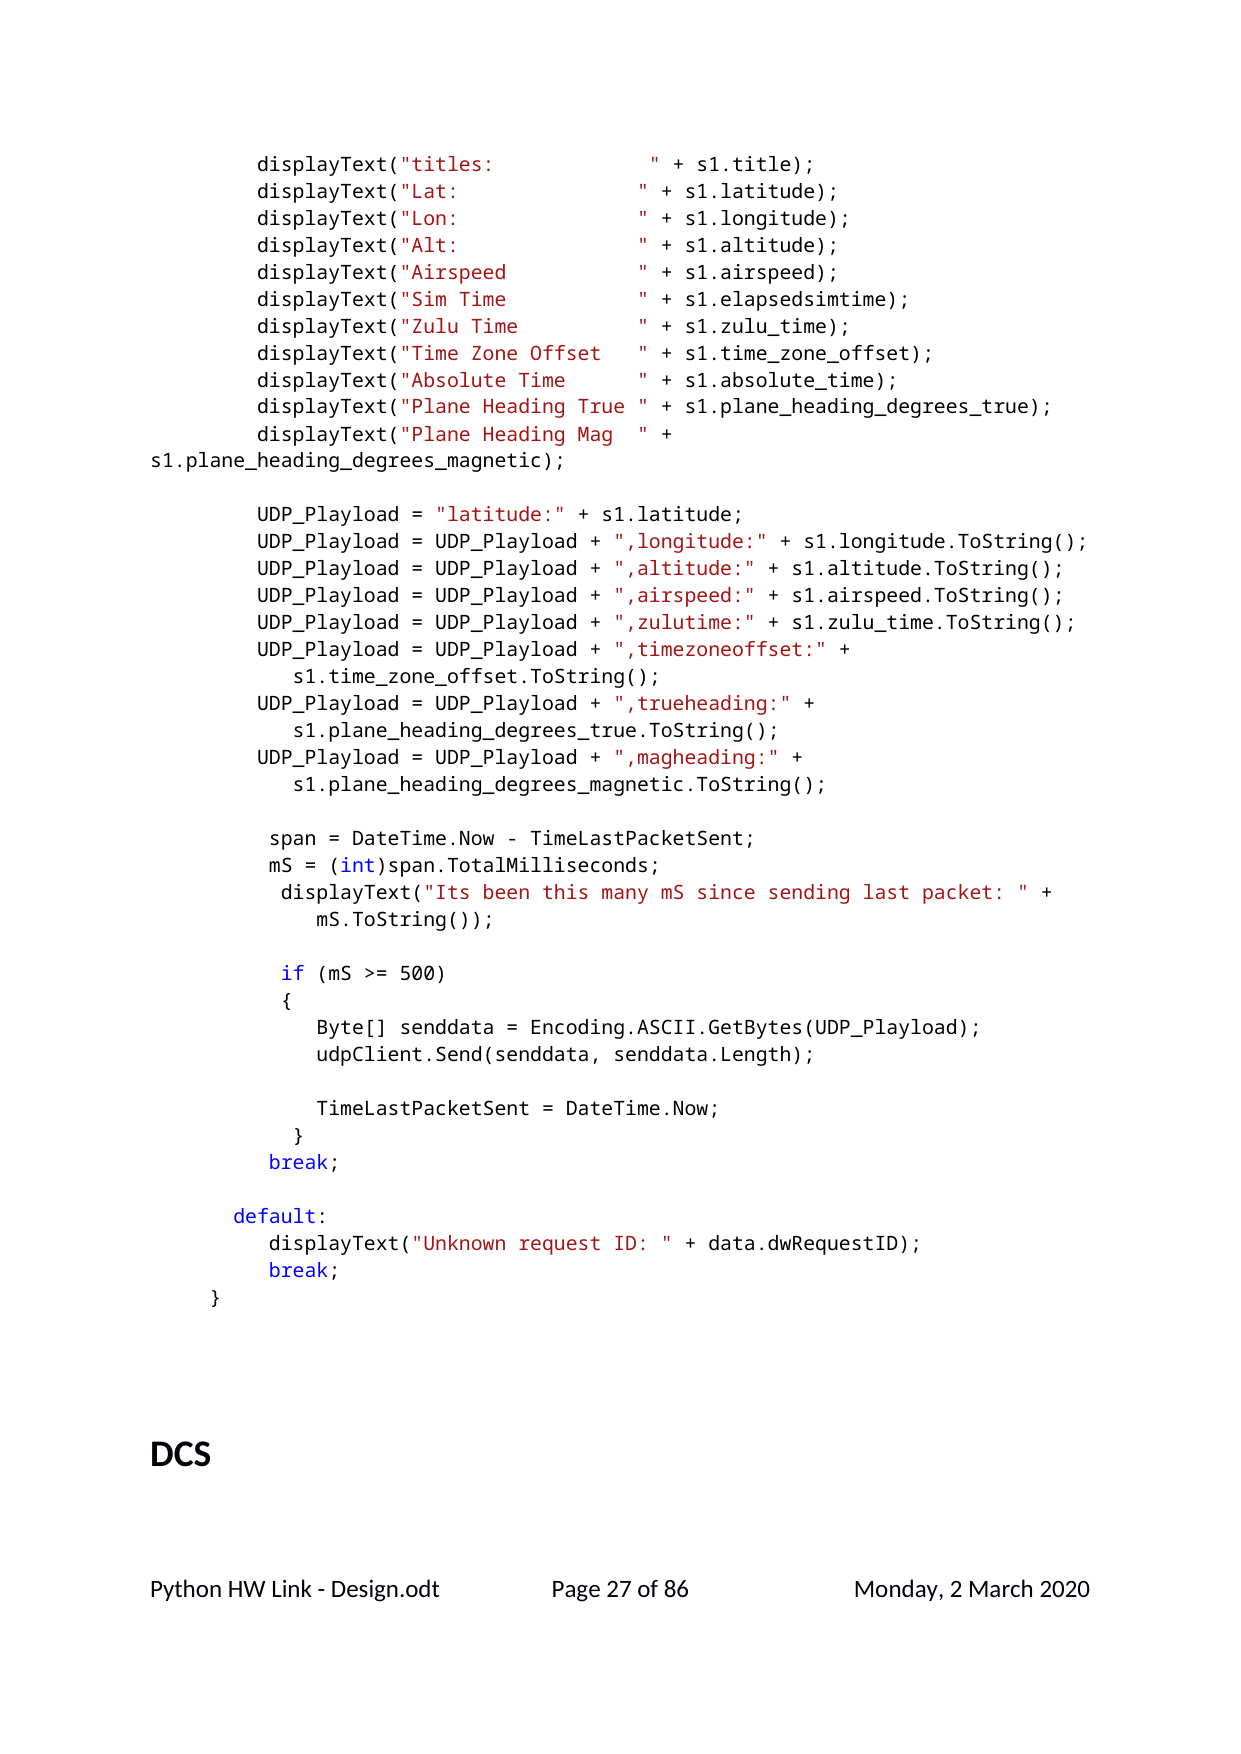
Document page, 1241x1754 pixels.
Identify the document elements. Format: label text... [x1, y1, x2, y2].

text UDP_Playload = UDP_Playload + ",zulutime:" + s1.zulu_time.ToString(); [150, 609, 1090, 636]
text displayText("titles: " + s1.title); [150, 150, 1090, 177]
text UDP_Playload = UDP_Playload + ",longitude:" + s1.longitude.ToString(); [150, 528, 1090, 555]
text displayText("Lon: " + s1.longitude); [150, 204, 1090, 231]
text displayText("Alt: " + s1.altitude); [150, 231, 1090, 258]
text displayText("Time Zone Offset " + s1.time_zone_offset); [150, 339, 1090, 366]
text s1.plane_heading_degrees_true.ToString(); [150, 717, 1090, 743]
text s1.plane_heading_degrees_magnetic.ToString(); [150, 771, 1090, 797]
text displayText("Plane Heading True " + s1.plane_heading_degrees_true); [150, 393, 1090, 420]
text UDP_Playload = UDP_Playload + ",airspeed:" + s1.airspeed.ToString(); [150, 582, 1090, 609]
text displayText("Its been this many mS since sending last packet: " + [150, 878, 1090, 905]
text s1.time_zone_offset.ToString(); [150, 663, 1090, 689]
text displayText("Lat: " + s1.latitude); [150, 177, 1090, 204]
text UDP_Playload = "latitude:" + s1.latitude; [150, 501, 1090, 528]
text } [150, 1283, 1090, 1310]
text } [150, 1121, 1090, 1148]
text UDP_Playload = UDP_Playload + ",altitude:" + s1.altitude.ToString(); [150, 555, 1090, 582]
text displayText("Absolute Time " + s1.absolute_time); [150, 366, 1090, 393]
text if (mS >= 500) [150, 959, 1090, 986]
text TimeLastPacketSent = DateTime.Now; [150, 1094, 1090, 1121]
text UDP_Playload = UDP_Playload + ",magheading:" + [150, 743, 1090, 771]
text Byte[] senddata = Encoding.ASCII.GetBytes(UDP_Playload); [150, 1013, 1090, 1040]
text UDP_Playload = UDP_Playload + ",timezoneoffset:" + [150, 636, 1090, 663]
text break; [150, 1256, 1090, 1283]
text mS.ToString()); [150, 905, 1090, 932]
text displayText("Unknown request ID: " + data.dwRequestID); [150, 1229, 1090, 1256]
text span = DateTime.Now - TimeLastPacketSent; [150, 824, 1090, 851]
text mS = (int)span.TotalMilliseconds; [150, 851, 1090, 878]
text break; [150, 1148, 1090, 1175]
text displayText("Airspeed " + s1.airspeed); [150, 258, 1090, 285]
text displayText("Zulu Time " + s1.zulu_time); [150, 312, 1090, 339]
text displayText("Sim Time " + s1.elapsedsimtime); [150, 285, 1090, 312]
text udpClient.Send(senddata, senddata.Length); [150, 1040, 1090, 1067]
text displayText("Plane Heading Mag " + s1.plane_heading_degrees_magnetic); [150, 420, 1090, 474]
text { [150, 986, 1090, 1013]
text default: [150, 1202, 1090, 1229]
text UDP_Playload = UDP_Playload + ",trueheading:" + [150, 689, 1090, 717]
subtitle DCS [150, 1430, 1090, 1476]
